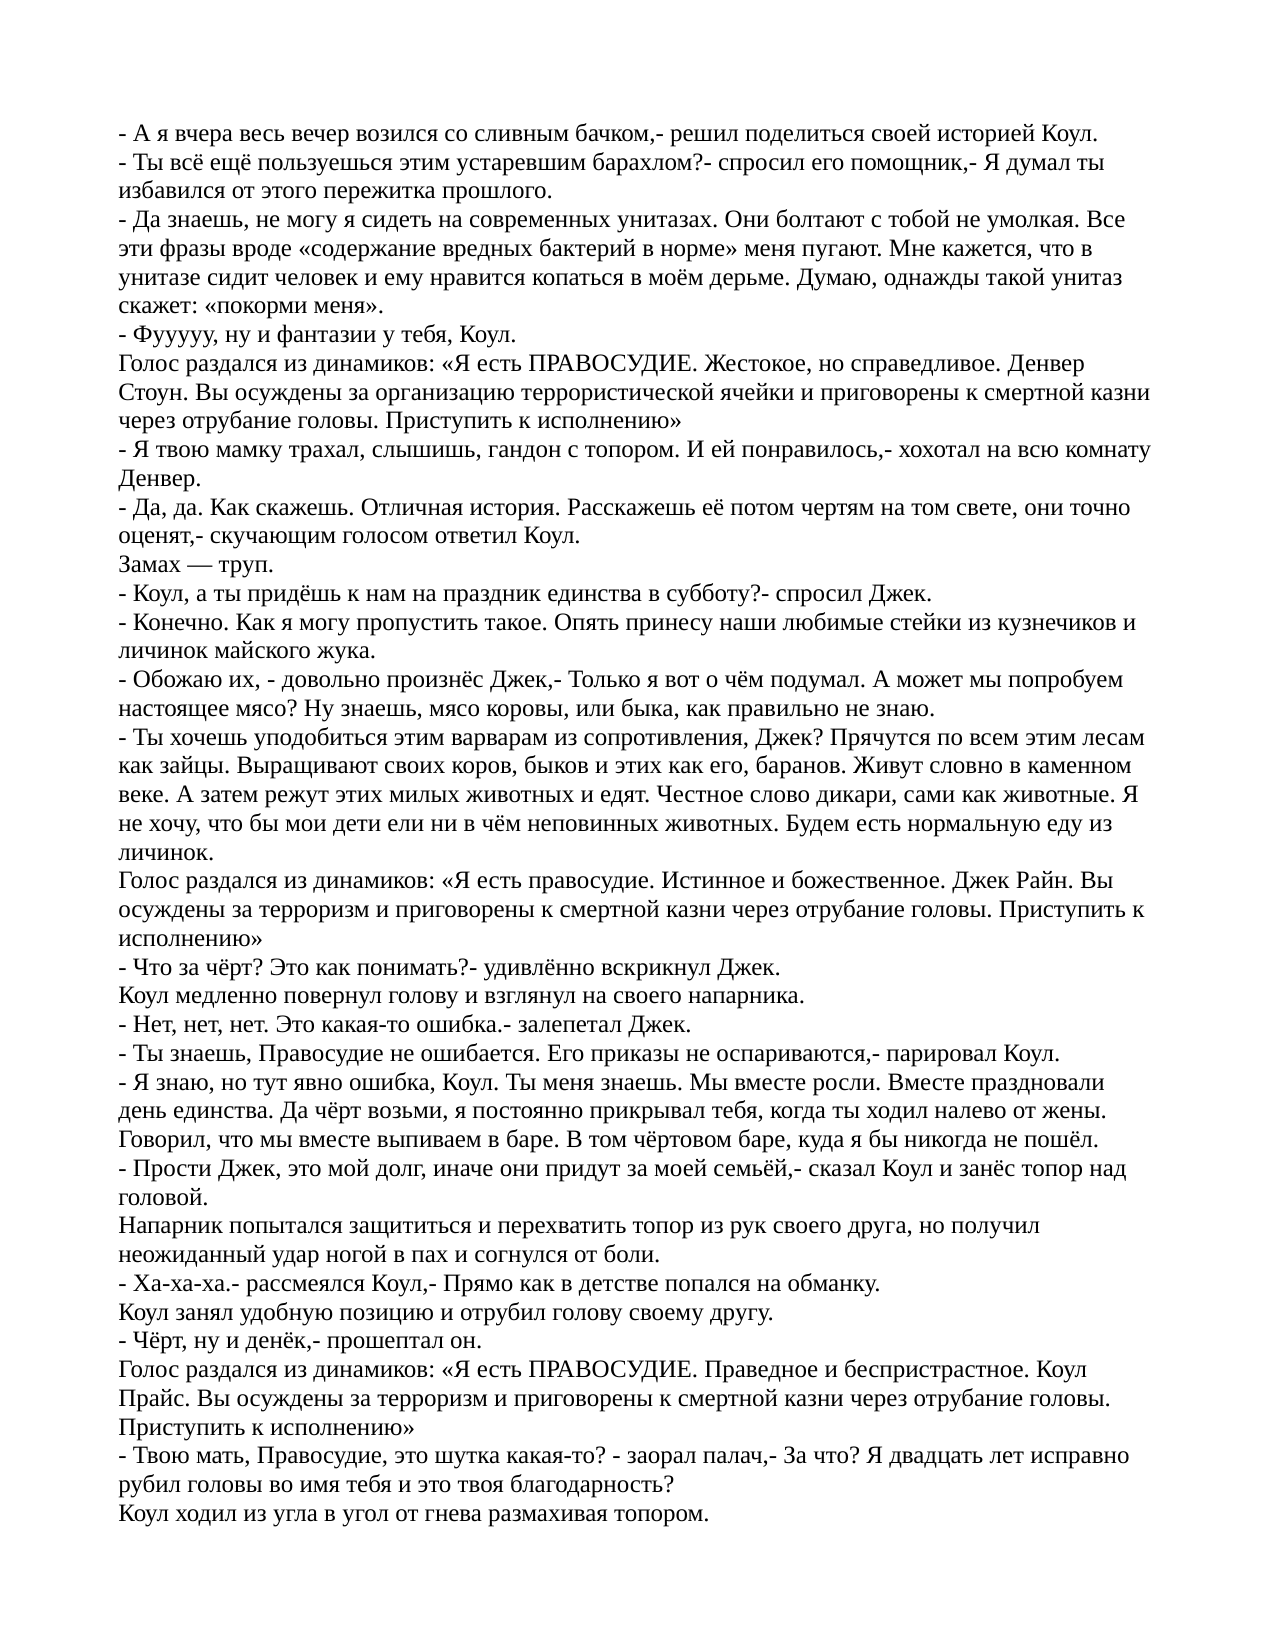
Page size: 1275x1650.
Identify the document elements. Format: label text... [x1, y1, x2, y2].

text - Я знаю, но тут явно ошибка, Коул. Ты меня знаешь. Мы вместе росли. Вместе праздновали день единства. Да чёрт возьми, я постоянно прикрывал тебя, когда ты ходил налево от жены. Говорил, что мы вместе выпиваем в баре. В том чёртовом баре, куда я бы никогда не пошёл. [118, 1067, 1157, 1153]
text - Я твою мамку трахал, слышишь, гандон с топором. И ей понравилось,- хохотал на всю комнату Денвер. [118, 434, 1157, 492]
text Голос раздался из динамиков: «Я есть ПРАВОСУДИЕ. Жестокое, но справедливое. Денвер Стоун. Вы осуждены за организацию террористической ячейки и приговорены к смертной казни через отрубание головы. Приступить к исполнению» [118, 348, 1157, 434]
text - Чёрт, ну и денёк,- прошептал он. [118, 1326, 1157, 1354]
text - Ха-ха-ха.- рассмеялся Коул,- Прямо как в детстве попался на обманку. [118, 1268, 1157, 1297]
text - Коул, а ты придёшь к нам на праздник единства в субботу?- спросил Джек. [118, 578, 1157, 607]
text - Ты знаешь, Правосудие не ошибается. Его приказы не оспариваются,- парировал Коул. [118, 1038, 1157, 1067]
text Коул занял удобную позицию и отрубил голову своему другу. [118, 1297, 1157, 1326]
text - Да, да. Как скажешь. Отличная история. Расскажешь её потом чертям на том свете, они точно оценят,- скучающим голосом ответил Коул. [118, 492, 1157, 549]
text Замах — труп. [118, 549, 1157, 578]
text - Нет, нет, нет. Это какая-то ошибка.- залепетал Джек. [118, 1009, 1157, 1038]
text Напарник попытался защититься и перехватить топор из рук своего друга, но получил неожиданный удар ногой в пах и согнулся от боли. [118, 1211, 1157, 1268]
text - Ты всё ещё пользуешься этим устаревшим барахлом?- спросил его помощник,- Я думал ты избавился от этого пережитка прошлого. [118, 147, 1157, 204]
text Голос раздался из динамиков: «Я есть ПРАВОСУДИЕ. Праведное и беспристрастное. Коул Прайс. Вы осуждены за терроризм и приговорены к смертной казни через отрубание головы. Приступить к исполнению» [118, 1354, 1157, 1441]
text - Обожаю их, - довольно произнёс Джек,- Только я вот о чём подумал. А может мы попробуем настоящее мясо? Ну знаешь, мясо коровы, или быка, как правильно не знаю. [118, 664, 1157, 722]
text - Прости Джек, это мой долг, иначе они придут за моей семьёй,- сказал Коул и занёс топор над головой. [118, 1153, 1157, 1211]
text - Что за чёрт? Это как понимать?- удивлённо вскрикнул Джек. [118, 952, 1157, 981]
text - Ты хочешь уподобиться этим варварам из сопротивления, Джек? Прячутся по всем этим лесам как зайцы. Выращивают своих коров, быков и этих как его, баранов. Живут словно в каменном веке. А затем режут этих милых животных и едят. Честное слово дикари, сами как животные. Я не хочу, что бы мои дети ели ни в чём неповинных животных. Будем есть нормальную еду из личинок. [118, 722, 1157, 866]
text - Фууууу, ну и фантазии у тебя, Коул. [118, 319, 1157, 348]
text - Твою мать, Правосудие, это шутка какая-то? - заорал палач,- За что? Я двадцать лет исправно рубил головы во имя тебя и это твоя благодарность? [118, 1441, 1157, 1498]
text Коул ходил из угла в угол от гнева размахивая топором. [118, 1498, 1157, 1527]
text - А я вчера весь вечер возился со сливным бачком,- решил поделиться своей историей Коул. [118, 118, 1157, 147]
text Голос раздался из динамиков: «Я есть правосудие. Истинное и божественное. Джек Райн. Вы осуждены за терроризм и приговорены к смертной казни через отрубание головы. Приступить к исполнению» [118, 866, 1157, 952]
text - Конечно. Как я могу пропустить такое. Опять принесу наши любимые стейки из кузнечиков и личинок майского жука. [118, 607, 1157, 664]
text Коул медленно повернул голову и взглянул на своего напарника. [118, 981, 1157, 1009]
text - Да знаешь, не могу я сидеть на современных унитазах. Они болтают с тобой не умолкая. Все эти фразы вроде «содержание вредных бактерий в норме» меня пугают. Мне кажется, что в унитазе сидит человек и ему нравится копаться в моём дерьме. Думаю, однажды такой унитаз скажет: «покорми меня». [118, 204, 1157, 319]
